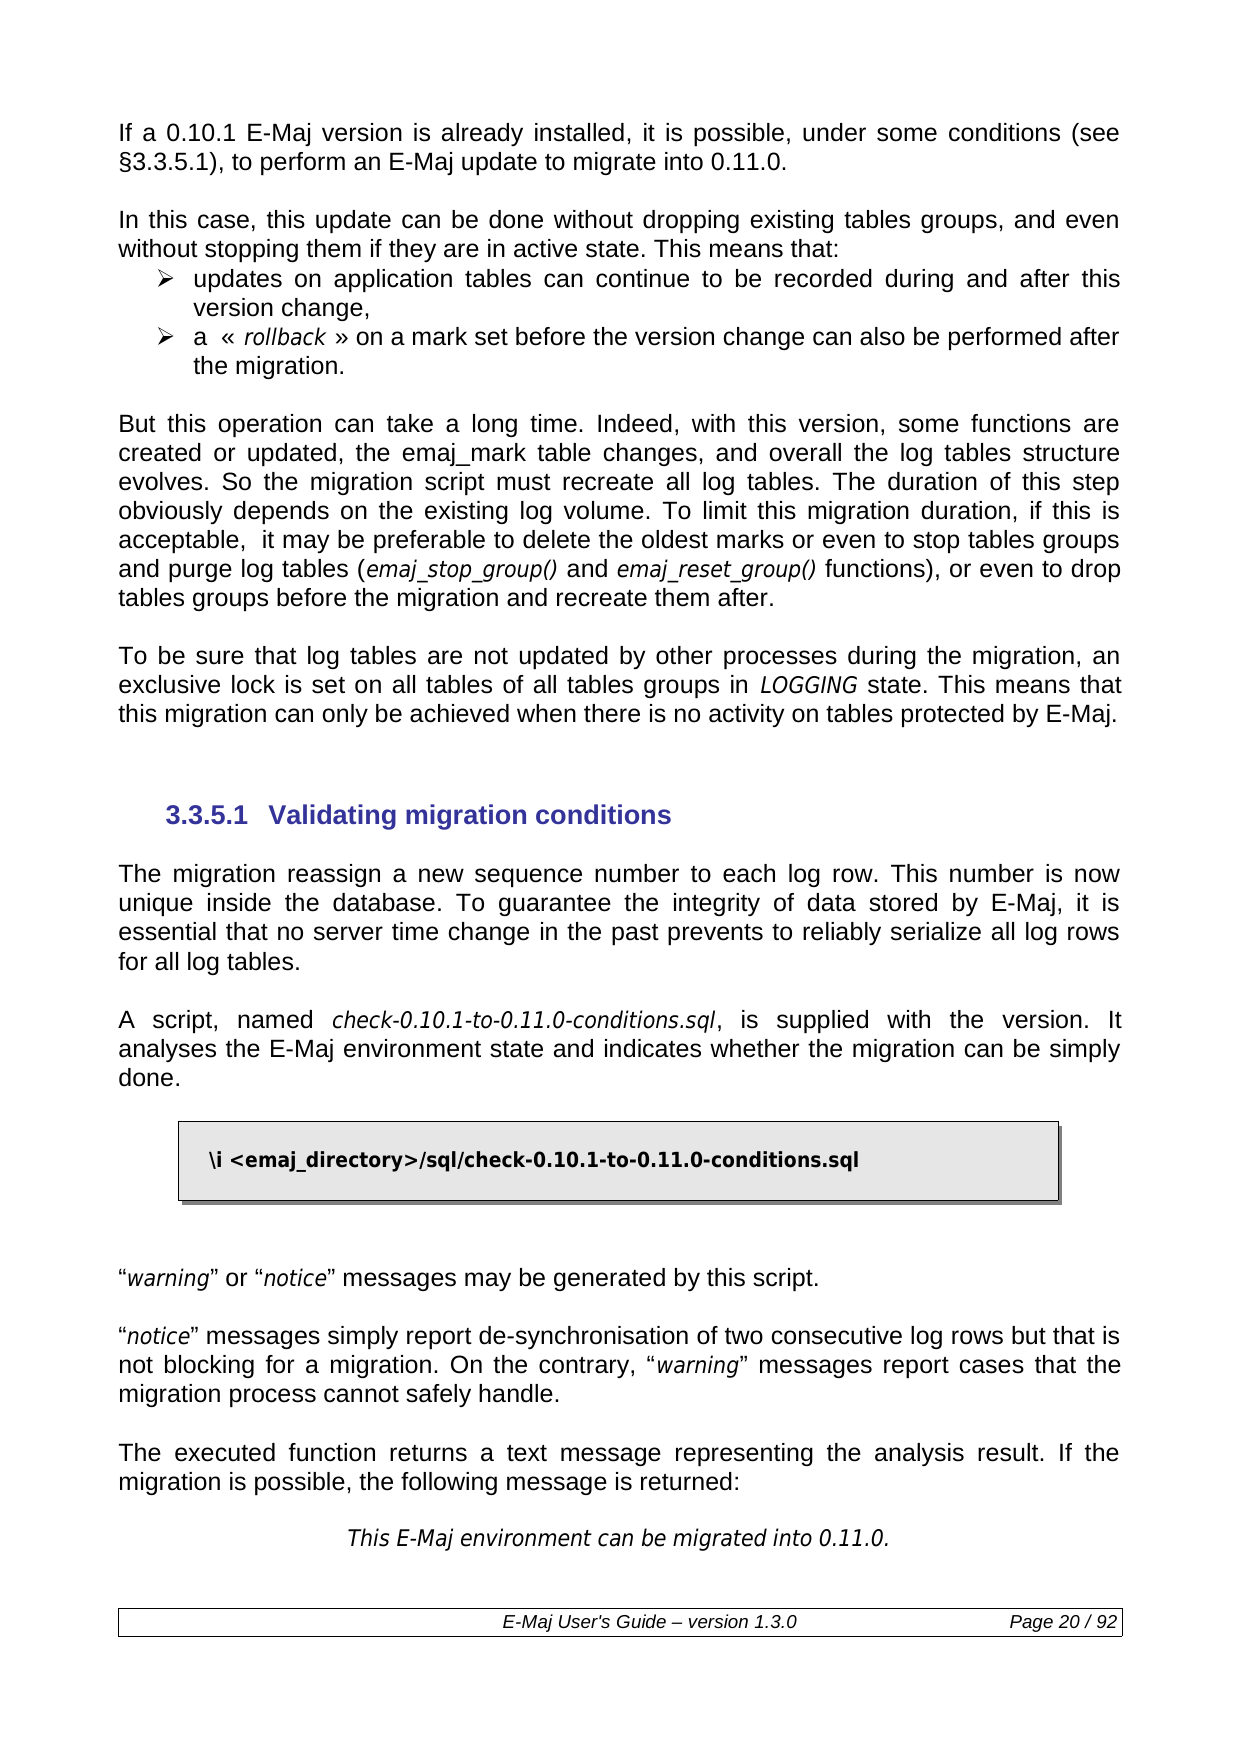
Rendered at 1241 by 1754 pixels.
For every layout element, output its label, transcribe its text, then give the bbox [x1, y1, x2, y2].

text If a 0.10.1 E-Maj version is already installed, it is possible, under some conditions (see §3.3.5.1), to perform an E-Maj update to migrate into 0.11.0. [118, 118, 1122, 176]
subtitle Validating migration conditions [165, 799, 1122, 830]
text \i <emaj_directory>/sql/check-0.10.1-to-0.11.0-conditions.sql [179, 1145, 1058, 1170]
list updates on application tables can continue to be recorded during and after this version change, [156, 263, 1122, 322]
text A script, named check-0.10.1-to-0.11.0-conditions.sql, is supplied with the version. It analyses the E-Maj environment state and indicates whether the migration can be simply done. [118, 1004, 1122, 1092]
text The migration reassign a new sequence number to each log row. This number is now unique inside the database. To guarantee the integrity of data stored by E-Maj, it is essential that no server time change in the past prevents to reliably serialize all log rows for all log tables. [118, 859, 1122, 975]
text “warning” or “notice” messages may be generated by this script. [118, 1263, 1122, 1292]
text In this case, this update can be done without dropping existing tables groups, and even without stopping them if they are in active state. This means that: [118, 205, 1122, 263]
text But this operation can take a long time. Indeed, with this version, some functions are created or updated, the emaj_mark table changes, and overall the log tables structure evolves. So the migration script must recreate all log tables. The duration of this step obviously depends on the existing log volume. To limit this migration duration, if this is acceptable, it may be preferable to delete the oldest marks or even to stop tables groups and purge log tables (emaj_stop_group() and emaj_reset_group() functions), or even to drop tables groups before the migration and recreate them after. [118, 409, 1122, 612]
text This E-Maj environment can be migrated into 0.11.0. [118, 1524, 1122, 1552]
text The executed function returns a text message representing the analysis result. If the migration is possible, the following message is returned: [118, 1437, 1122, 1496]
text To be sure that log tables are not updated by other processes during the migration, an exclusive lock is set on all tables of all tables groups in LOGGING state. This means that this migration can only be achieved when there is no activity on tables protected by E-Maj. [118, 641, 1122, 728]
text “notice” messages simply report de-synchronisation of two consecutive log rows but that is not blocking for a migration. On the contrary, “warning” messages report cases that the migration process cannot safely handle. [118, 1321, 1122, 1408]
list a « rollback » on a mark set before the version change can also be performed after the migration. [156, 322, 1122, 380]
